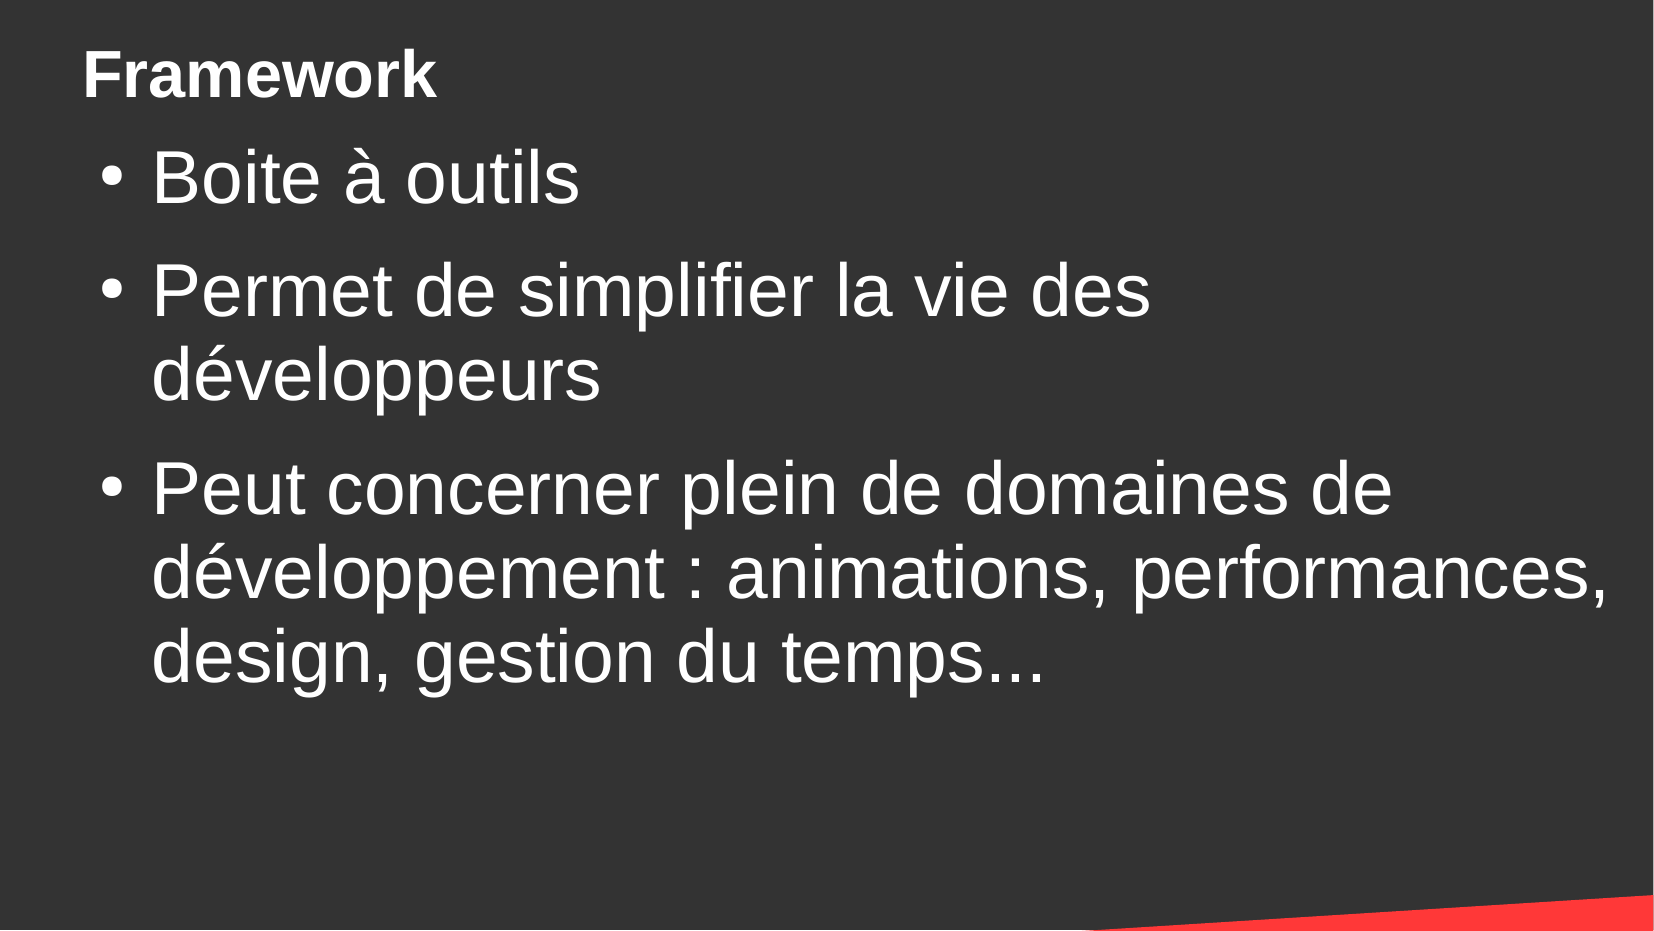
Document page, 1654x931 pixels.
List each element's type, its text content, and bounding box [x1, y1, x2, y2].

title Framework [82, 37, 1571, 114]
list Boite à outils Permet de simplifier la vie des développeurs Peut concerner plein de domaines de développement : animations, performances, design, gestion du temps... [80, 135, 1620, 827]
text_box [1081, 895, 1654, 931]
